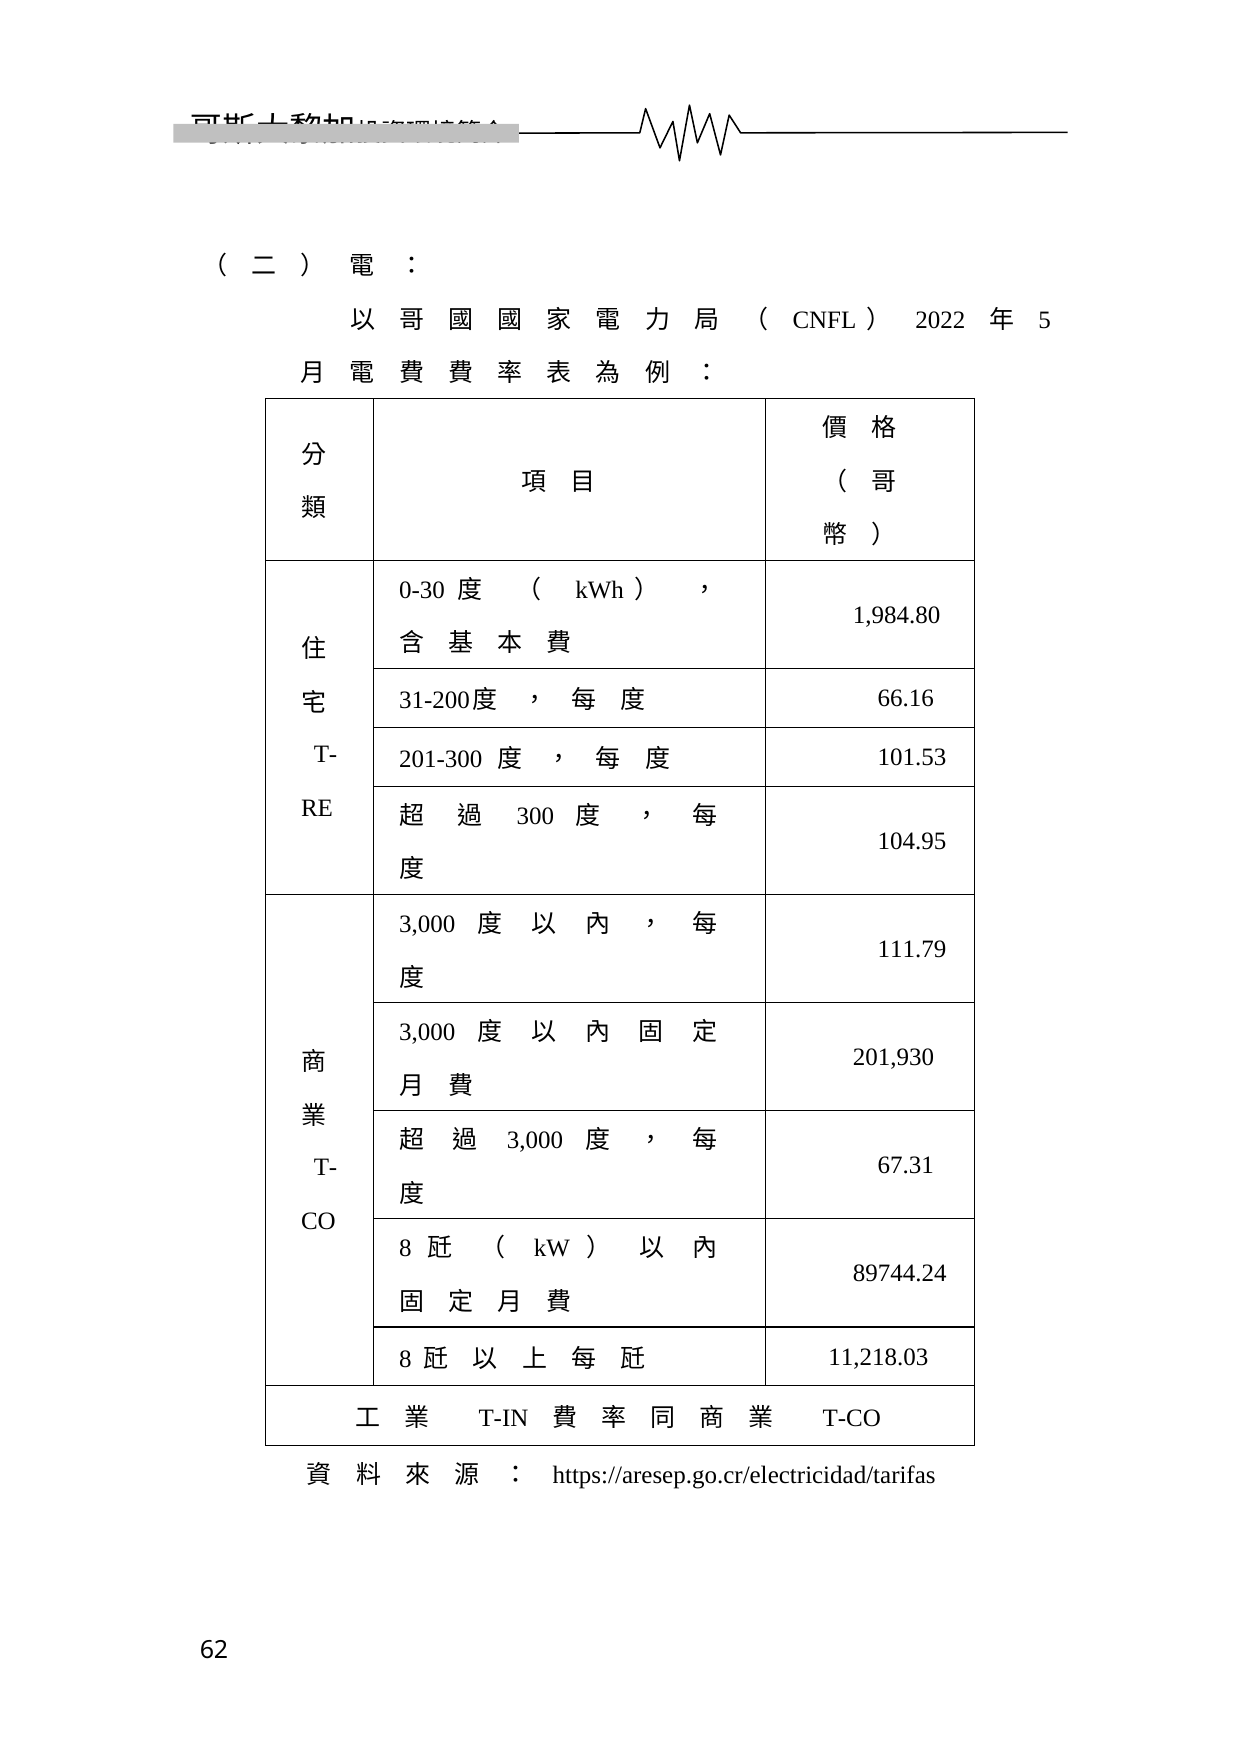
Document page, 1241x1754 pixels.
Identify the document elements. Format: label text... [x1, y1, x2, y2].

text 資料來源：https://aresep.go.cr/electricidad/tarifas [190, 1446, 1050, 1499]
table_cell 31-200度，每度 [374, 669, 765, 727]
table_cell 1,984.80 [766, 561, 974, 668]
table_cell 104.95 [766, 787, 974, 894]
table_cell 超過3,000度，每度 [374, 1111, 765, 1218]
table_cell 8瓩以上每瓩 [374, 1328, 765, 1385]
table_cell 3,000度以內，每度 [374, 895, 765, 1002]
table_cell 11,218.03 [766, 1328, 974, 1385]
table_cell 89744.24 [766, 1219, 974, 1326]
text 以哥國國家電力局（CNFL）2022年5月電費費率表為例： [276, 291, 1063, 398]
table_cell 住宅 T-RE [266, 561, 373, 894]
table_cell 8瓩（kW）以內固定月費 [374, 1219, 765, 1326]
table_cell 工業 T-IN 費率同商業 T-CO [266, 1386, 974, 1444]
table_cell 101.53 [766, 728, 974, 786]
table_cell 66.16 [766, 669, 974, 727]
table_cell 商業 T-CO [266, 895, 373, 1385]
table_header 項目 [374, 399, 765, 559]
table_cell 超過300度，每度 [374, 787, 765, 894]
table_header 價格（哥幣） [766, 399, 974, 559]
table_cell 3,000度以內固定月費 [374, 1003, 765, 1110]
table_cell 67.31 [766, 1111, 974, 1218]
table_cell 201-300度，每度 [374, 728, 765, 786]
table_cell 0-30度（kWh），含基本費 [374, 561, 765, 668]
table_cell 111.79 [766, 895, 974, 1002]
table_header 分類 [266, 399, 373, 559]
table_cell 201,930 [766, 1003, 974, 1110]
text （二）電： [202, 237, 1063, 291]
